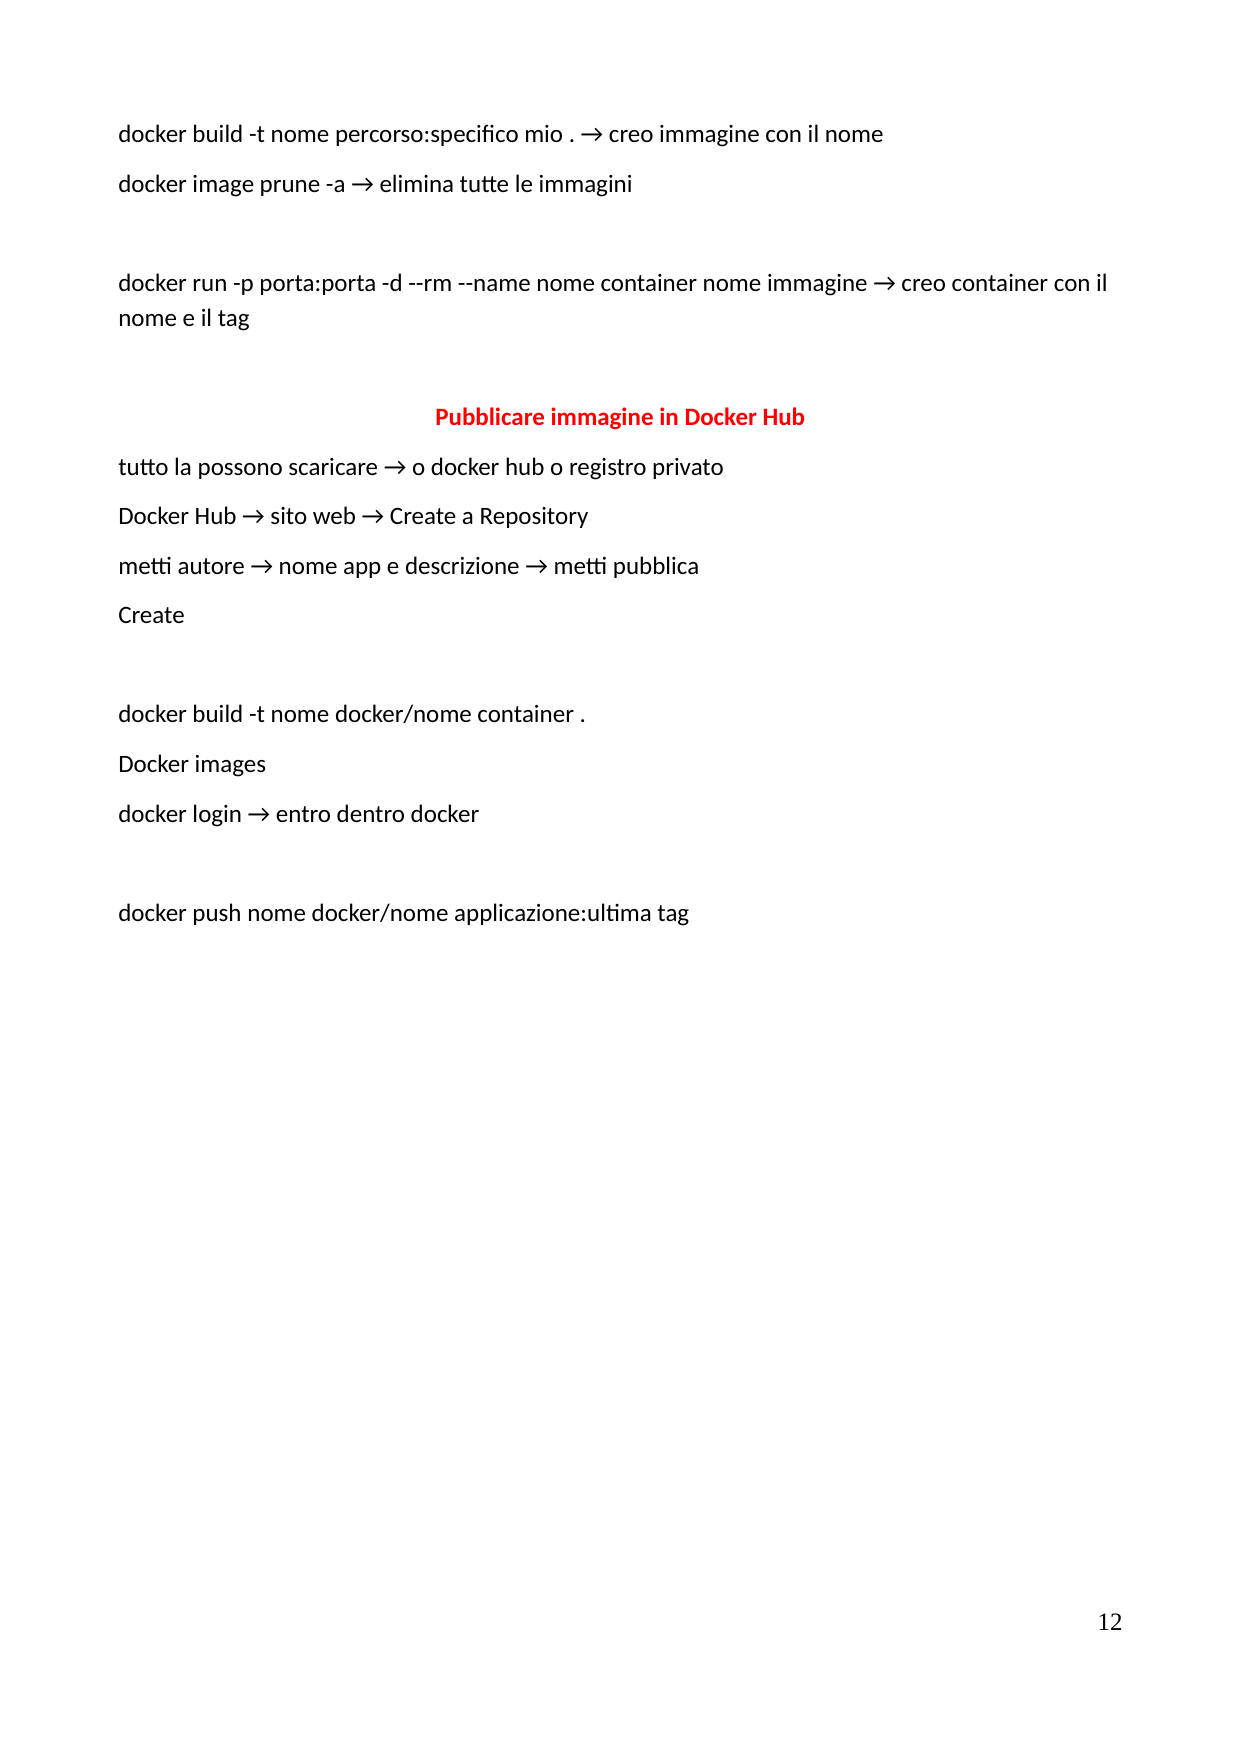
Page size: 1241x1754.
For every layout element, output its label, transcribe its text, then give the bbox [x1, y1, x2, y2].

text docker login → entro dentro docker [118, 798, 1122, 828]
text docker push nome docker/nome applicazione:ultima tag [118, 897, 1122, 927]
text docker build -t nome percorso:specifico mio . → creo immagine con il nome [118, 118, 1122, 149]
text metti autore → nome app e descrizione → metti pubblica [118, 550, 1122, 580]
text Pubblicare immagine in Docker Hub [118, 401, 1122, 432]
text docker image prune -a → elimina tutte le immagini [118, 168, 1122, 198]
text docker build -t nome docker/nome container . [118, 698, 1122, 729]
text Create [118, 599, 1122, 630]
text tutto la possono scaricare → o docker hub o registro privato [118, 451, 1122, 481]
text Docker images [118, 748, 1122, 779]
text Docker Hub → sito web → Create a Repository [118, 500, 1122, 531]
text docker run -p porta:porta -d --rm --name nome container nome immagine → creo container con il nome e il tag [118, 267, 1122, 332]
